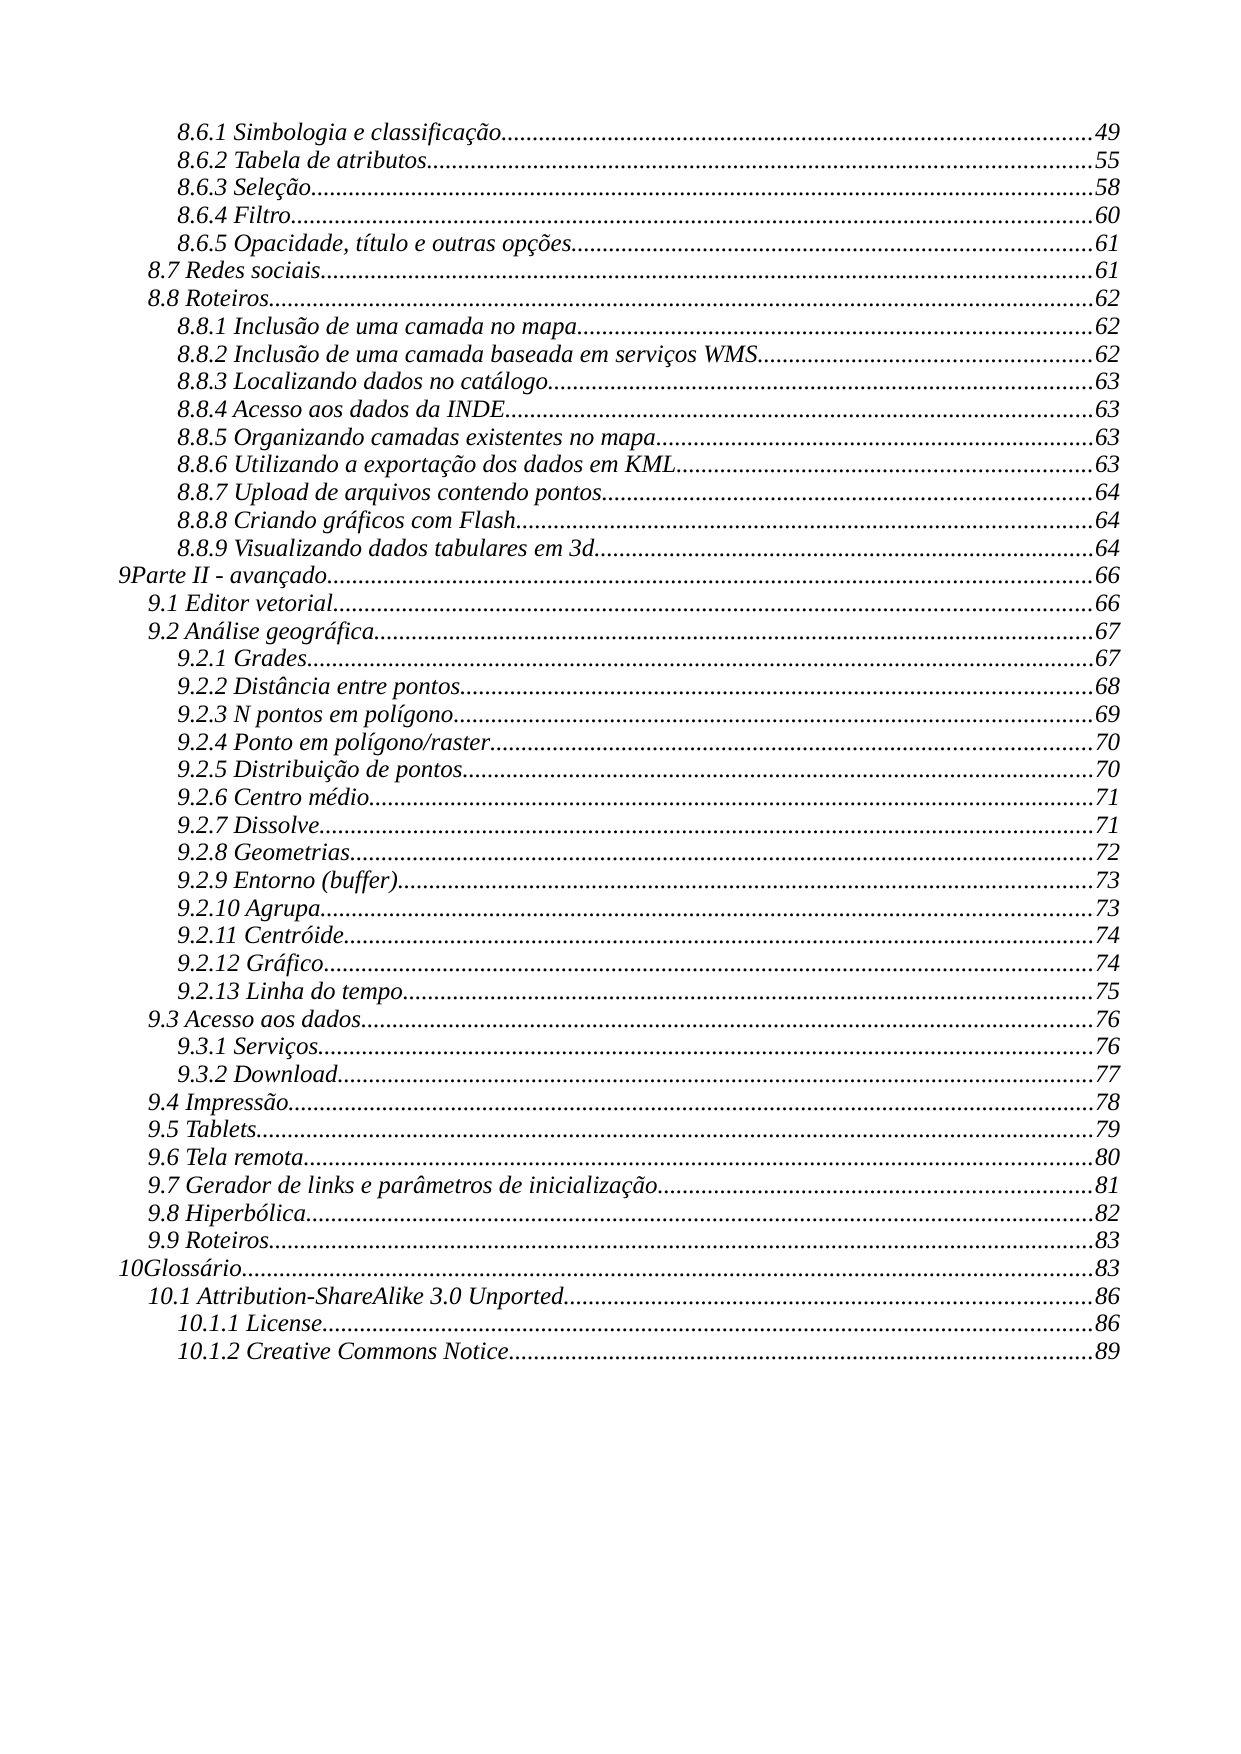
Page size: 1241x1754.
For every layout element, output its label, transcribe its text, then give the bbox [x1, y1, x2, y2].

text 8.8.6 Utilizando a exportação dos dados em KML 63 [177, 451, 1122, 478]
text 10.1.1 License 86 [177, 1309, 1122, 1337]
text 9.3.1 Serviços 76 [177, 1032, 1122, 1060]
text 9.3 Acesso aos dados 76 [148, 1005, 1122, 1032]
text 9.6 Tela remota 80 [148, 1143, 1122, 1171]
text 8.8.2 Inclusão de uma camada baseada em serviços WMS 62 [177, 340, 1122, 367]
text 8.8.3 Localizando dados no catálogo 63 [177, 367, 1122, 395]
text 9.2.4 Ponto em polígono/raster 70 [177, 728, 1122, 755]
text 8.8.7 Upload de arquivos contendo pontos 64 [177, 478, 1122, 506]
text 9.2.8 Geometrias 72 [177, 838, 1122, 866]
text 9.9 Roteiros 83 [148, 1226, 1122, 1254]
text 8.6.2 Tabela de atributos 55 [177, 146, 1122, 173]
text 9.4 Impressão 78 [148, 1088, 1122, 1116]
text 9.2.12 Gráfico 74 [177, 949, 1122, 977]
text 8.6.5 Opacidade, título e outras opções 61 [177, 229, 1122, 257]
text 9.2.13 Linha do tempo 75 [177, 977, 1122, 1005]
text 9.8 Hiperbólica 82 [148, 1199, 1122, 1226]
text 9.2.2 Distância entre pontos 68 [177, 672, 1122, 700]
text 9.2.7 Dissolve 71 [177, 811, 1122, 838]
text 10.1 Attribution-ShareAlike 3.0 Unported 86 [148, 1282, 1122, 1309]
text 9.1 Editor vetorial 66 [148, 589, 1122, 617]
text 9.7 Gerador de links e parâmetros de inicialização 81 [148, 1171, 1122, 1199]
text 9.2.10 Agrupa 73 [177, 894, 1122, 922]
text 9.3.2 Download 77 [177, 1060, 1122, 1088]
text 9Parte II - avançado 66 [118, 561, 1122, 589]
text 9.2.1 Grades 67 [177, 644, 1122, 672]
text 8.8.9 Visualizando dados tabulares em 3d 64 [177, 534, 1122, 561]
text 9.2.3 N pontos em polígono 69 [177, 700, 1122, 728]
text 8.8.5 Organizando camadas existentes no mapa 63 [177, 423, 1122, 451]
text 9.2.5 Distribuição de pontos 70 [177, 755, 1122, 783]
text 10.1.2 Creative Commons Notice 89 [177, 1337, 1122, 1365]
text 10Glossário 83 [118, 1254, 1122, 1282]
text 8.6.4 Filtro 60 [177, 201, 1122, 229]
text 8.8 Roteiros 62 [148, 284, 1122, 312]
text 8.6.3 Seleção 58 [177, 173, 1122, 201]
text 8.7 Redes sociais 61 [148, 257, 1122, 284]
text 9.2.11 Centróide 74 [177, 922, 1122, 949]
text 8.8.4 Acesso aos dados da INDE 63 [177, 395, 1122, 423]
text 9.2.6 Centro médio 71 [177, 783, 1122, 811]
text 8.6.1 Simbologia e classificação 49 [177, 118, 1122, 146]
text 9.5 Tablets 79 [148, 1116, 1122, 1143]
text 8.8.8 Criando gráficos com Flash 64 [177, 506, 1122, 534]
text 9.2 Análise geográfica 67 [148, 617, 1122, 644]
text 8.8.1 Inclusão de uma camada no mapa 62 [177, 312, 1122, 340]
text 9.2.9 Entorno (buffer) 73 [177, 866, 1122, 894]
